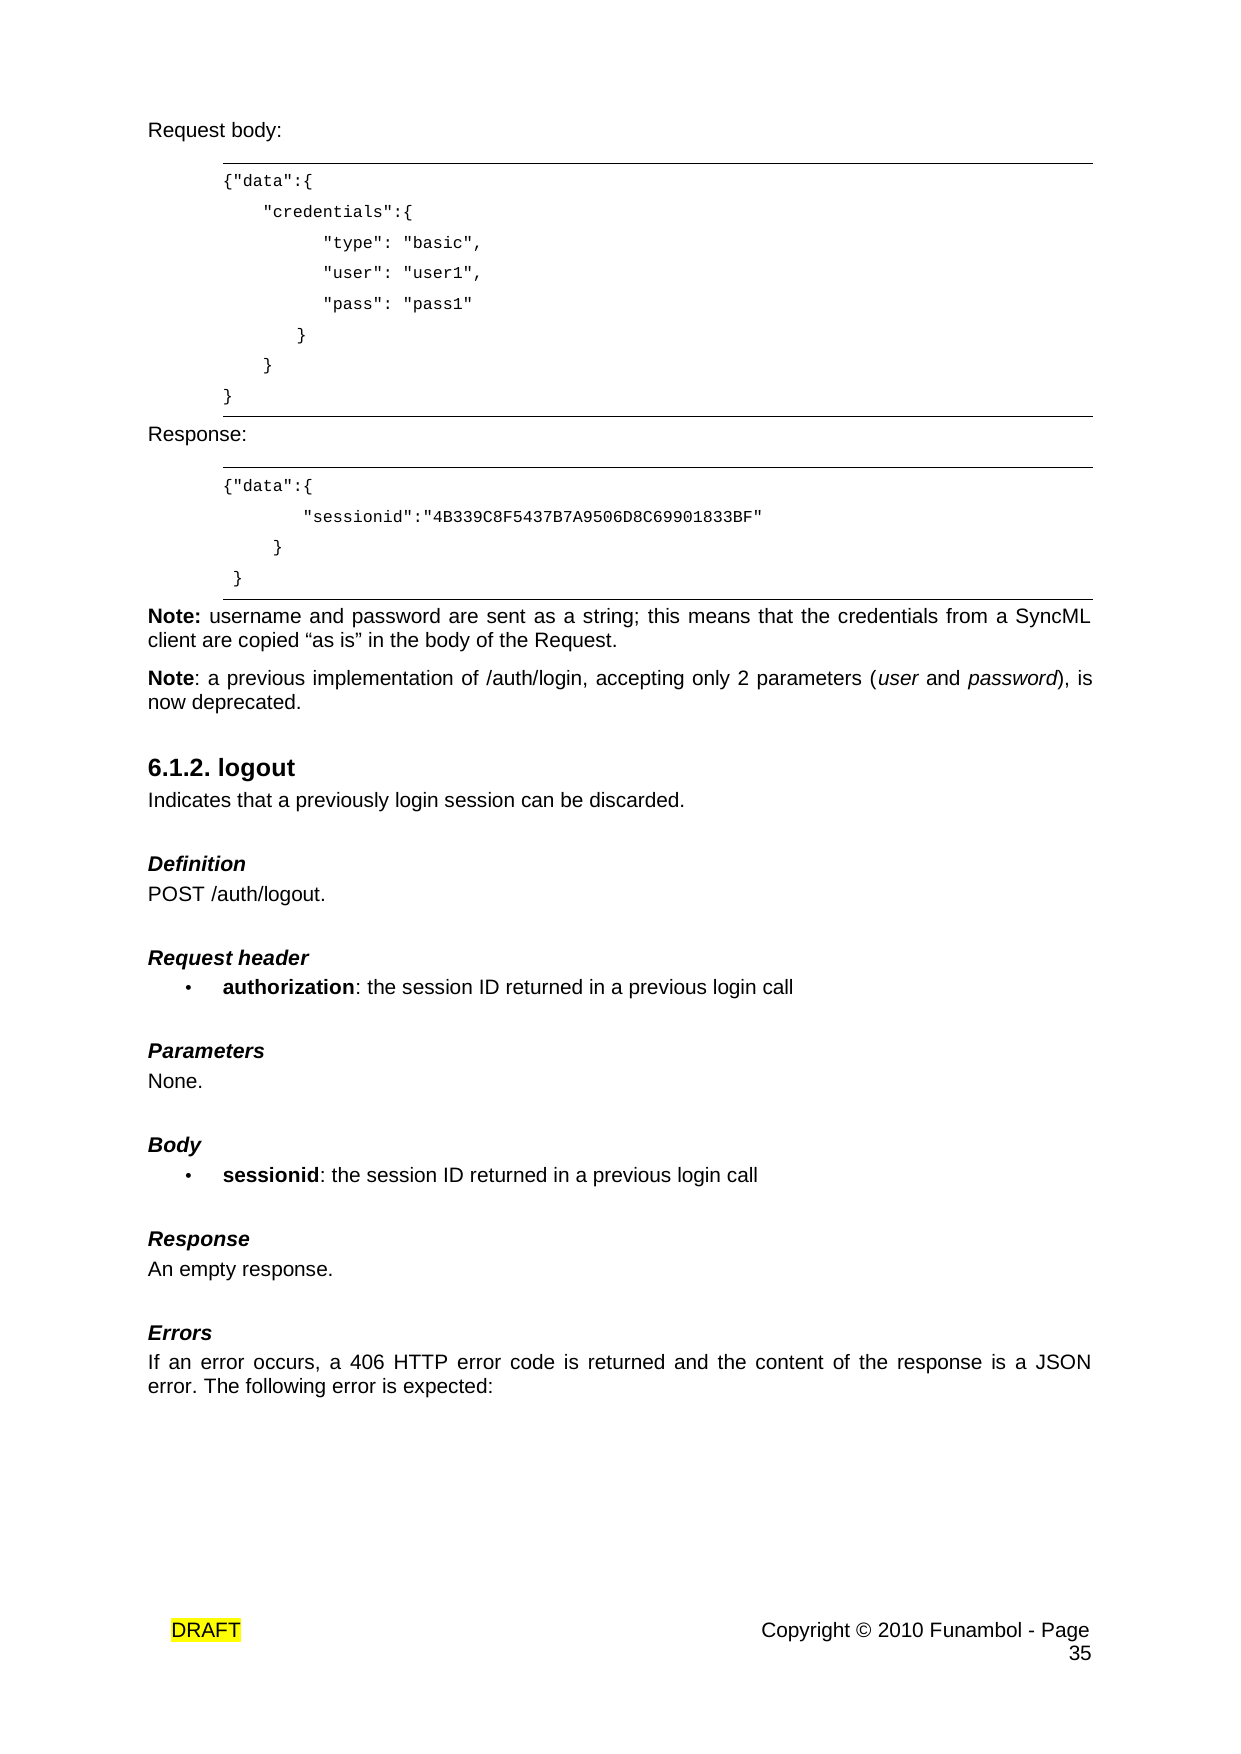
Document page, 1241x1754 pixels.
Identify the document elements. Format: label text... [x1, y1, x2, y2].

subtitle logout [148, 754, 1093, 782]
text POST /auth/logout. [148, 882, 1093, 906]
subtitle Response [148, 1227, 1093, 1251]
text Indicates that a previously login session can be discarded. [148, 788, 1093, 812]
text Note: a previous implementation of /auth/login, accepting only 2 parameters (user and password), is now deprecated. [148, 667, 1093, 714]
subtitle Parameters [148, 1039, 1093, 1063]
subtitle Body [148, 1133, 1093, 1157]
text Response: [148, 423, 1093, 446]
text "sessionid":"4B339C8F5437B7A9506D8C69901833BF" [223, 498, 1093, 527]
text If an error occurs, a 406 HTTP error code is returned and the content of the response is a JSON error. The following error is expected: [148, 1351, 1093, 1398]
text Request body: [148, 118, 1093, 142]
list sessionid: the session ID returned in a previous login call [185, 1163, 1093, 1187]
subtitle Errors [148, 1321, 1093, 1344]
text "user": "user1", [223, 254, 1093, 284]
text Note: username and password are sent as a string; this means that the credentials from a SyncML client are copied “as is” in the body of the Request. [148, 605, 1093, 652]
text } [223, 346, 1093, 376]
text An empty response. [148, 1257, 1093, 1281]
text } [223, 377, 1093, 416]
text } [223, 528, 1093, 558]
text {"data":{ [223, 468, 1093, 496]
text None. [148, 1069, 1093, 1093]
text "type": "basic", [223, 224, 1093, 253]
text "pass": "pass1" [223, 285, 1093, 314]
text {"data":{ [223, 164, 1093, 192]
subtitle Request header [148, 946, 1093, 969]
text } [223, 559, 1093, 599]
text } [223, 316, 1093, 345]
subtitle Definition [148, 852, 1093, 876]
list authorization: the session ID returned in a previous login call [185, 976, 1093, 999]
text "credentials":{ [223, 193, 1093, 222]
